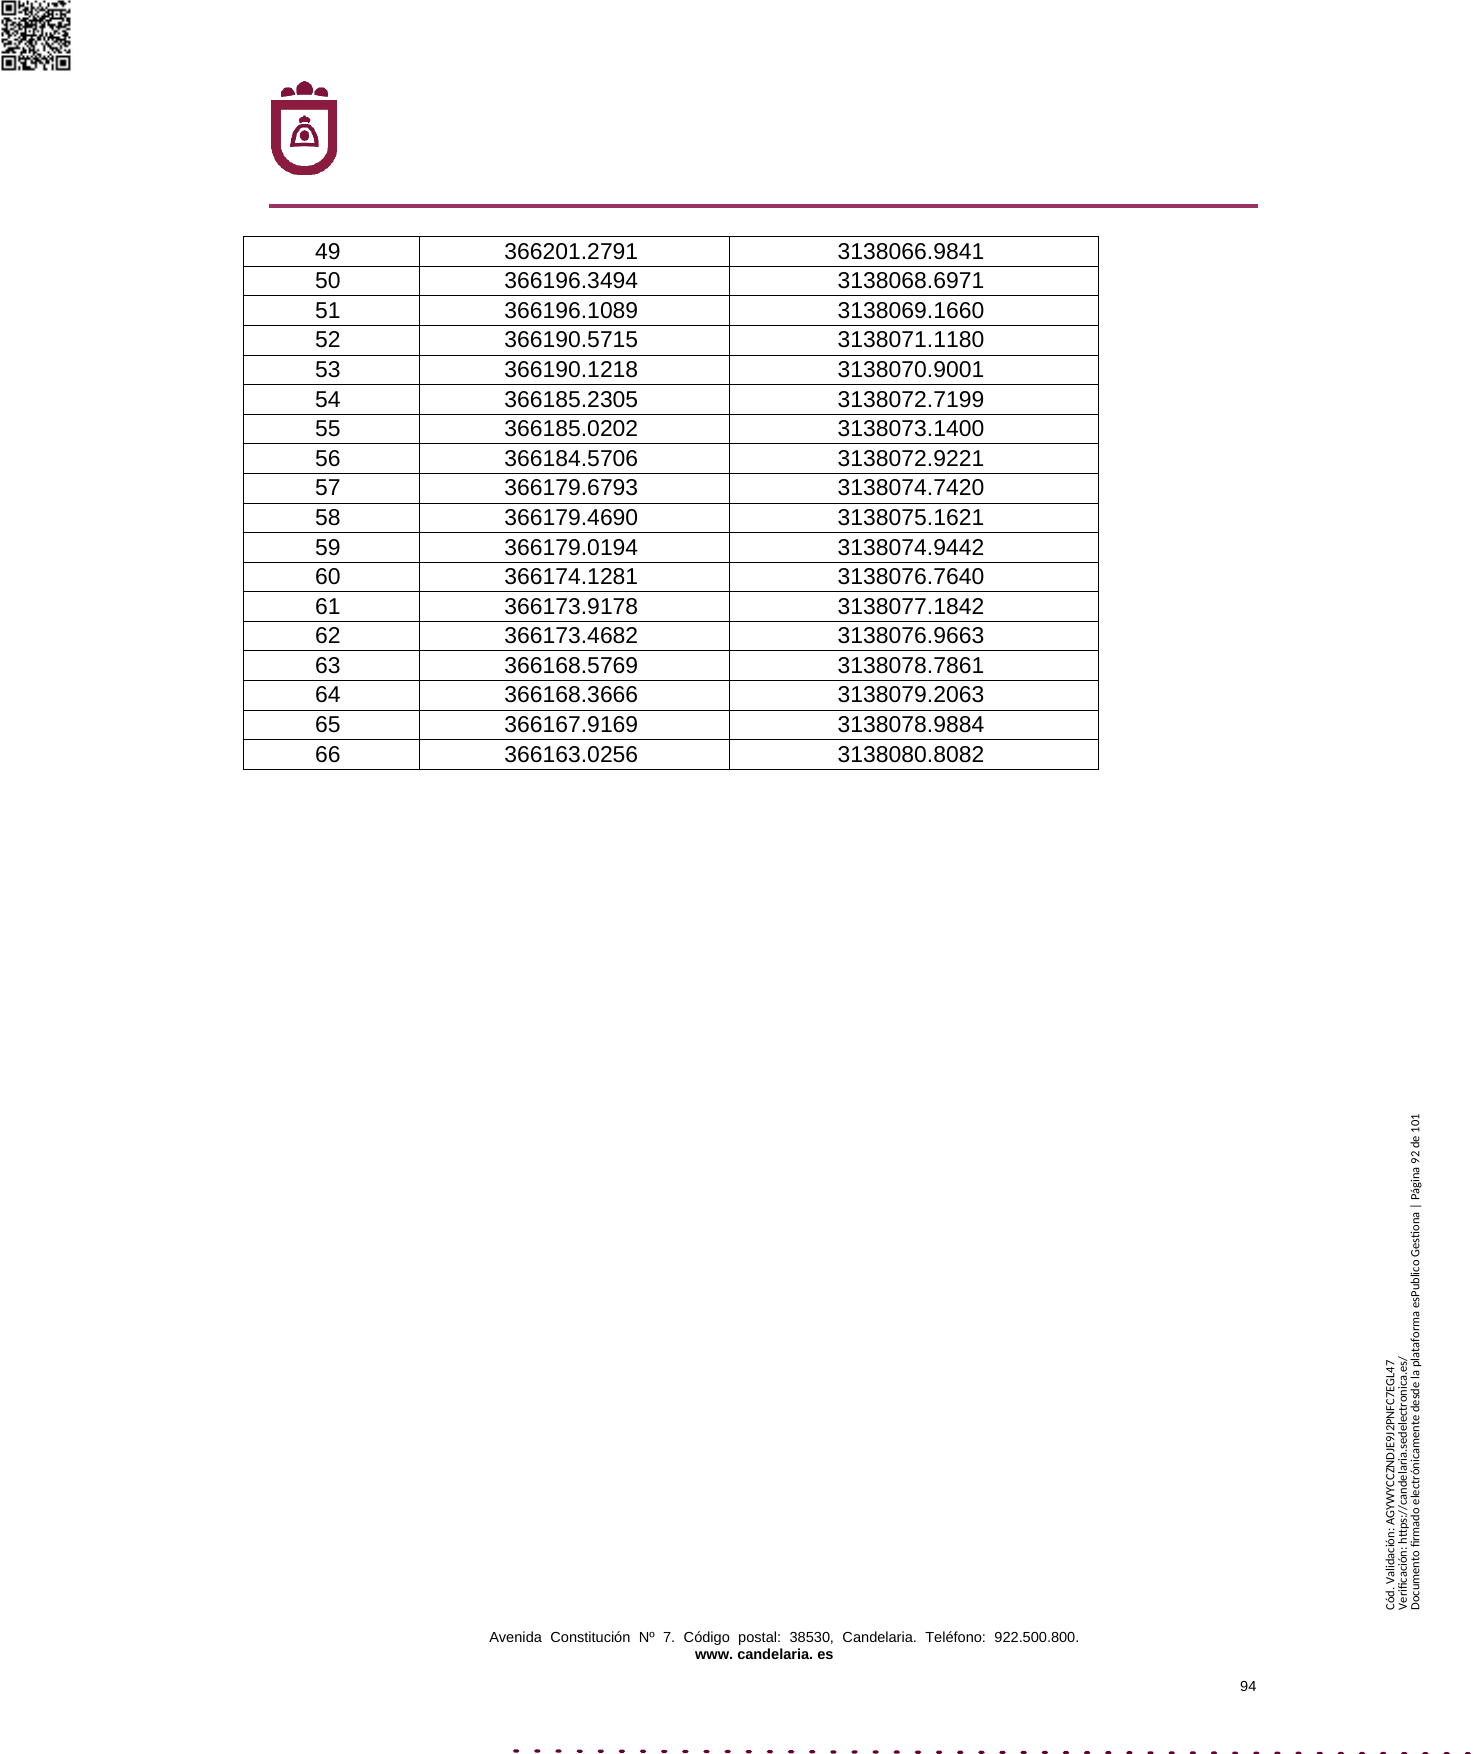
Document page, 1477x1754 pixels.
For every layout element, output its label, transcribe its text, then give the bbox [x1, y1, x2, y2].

table_cell 366190.1218 [420, 356, 729, 384]
table_cell 366168.5769 [420, 651, 729, 680]
table_cell 65 [244, 711, 419, 739]
table_cell 3138078.7861 [730, 651, 1098, 680]
table_cell 52 [244, 326, 419, 354]
table_cell 62 [244, 622, 419, 650]
table_cell 55 [244, 415, 419, 443]
table_cell 366173.9178 [420, 592, 729, 621]
table_cell 366184.5706 [420, 444, 729, 473]
table_cell 366168.3666 [420, 681, 729, 709]
table_cell 3138070.9001 [730, 356, 1098, 384]
table_cell 63 [244, 651, 419, 680]
table_cell 3138074.7420 [730, 474, 1098, 502]
table_cell 366179.0194 [420, 533, 729, 562]
table_cell 3138069.1660 [730, 296, 1098, 325]
table_cell 49 [244, 237, 419, 266]
table_cell 50 [244, 267, 419, 295]
table_cell 3138079.2063 [730, 681, 1098, 709]
table_cell 366201.2791 [420, 237, 729, 266]
table_cell 57 [244, 474, 419, 502]
table_cell 3138075.1621 [730, 504, 1098, 532]
table_cell 366185.0202 [420, 415, 729, 443]
table_cell 3138066.9841 [730, 237, 1098, 266]
table_cell 3138076.9663 [730, 622, 1098, 650]
table_cell 66 [244, 740, 419, 769]
table_cell 56 [244, 444, 419, 473]
table_cell 3138071.1180 [730, 326, 1098, 354]
table_cell 53 [244, 356, 419, 384]
table_cell 3138078.9884 [730, 711, 1098, 739]
table_cell 60 [244, 563, 419, 591]
table_cell 366179.4690 [420, 504, 729, 532]
table_cell 366196.1089 [420, 296, 729, 325]
table_cell 3138077.1842 [730, 592, 1098, 621]
table_cell 366163.0256 [420, 740, 729, 769]
table_cell 3138074.9442 [730, 533, 1098, 562]
table_cell 366173.4682 [420, 622, 729, 650]
table_cell 61 [244, 592, 419, 621]
table_cell 59 [244, 533, 419, 562]
table_cell 3138072.7199 [730, 385, 1098, 414]
table_cell 366190.5715 [420, 326, 729, 354]
table_cell 366179.6793 [420, 474, 729, 502]
table_cell 366167.9169 [420, 711, 729, 739]
table_cell 366185.2305 [420, 385, 729, 414]
table_cell 366196.3494 [420, 267, 729, 295]
table_cell 51 [244, 296, 419, 325]
table_cell 58 [244, 504, 419, 532]
table_cell 64 [244, 681, 419, 709]
table_cell 3138080.8082 [730, 740, 1098, 769]
table_cell 3138076.7640 [730, 563, 1098, 591]
table_cell 3138072.9221 [730, 444, 1098, 473]
table_cell 3138068.6971 [730, 267, 1098, 295]
table_cell 366174.1281 [420, 563, 729, 591]
table_cell 54 [244, 385, 419, 414]
table_cell 3138073.1400 [730, 415, 1098, 443]
